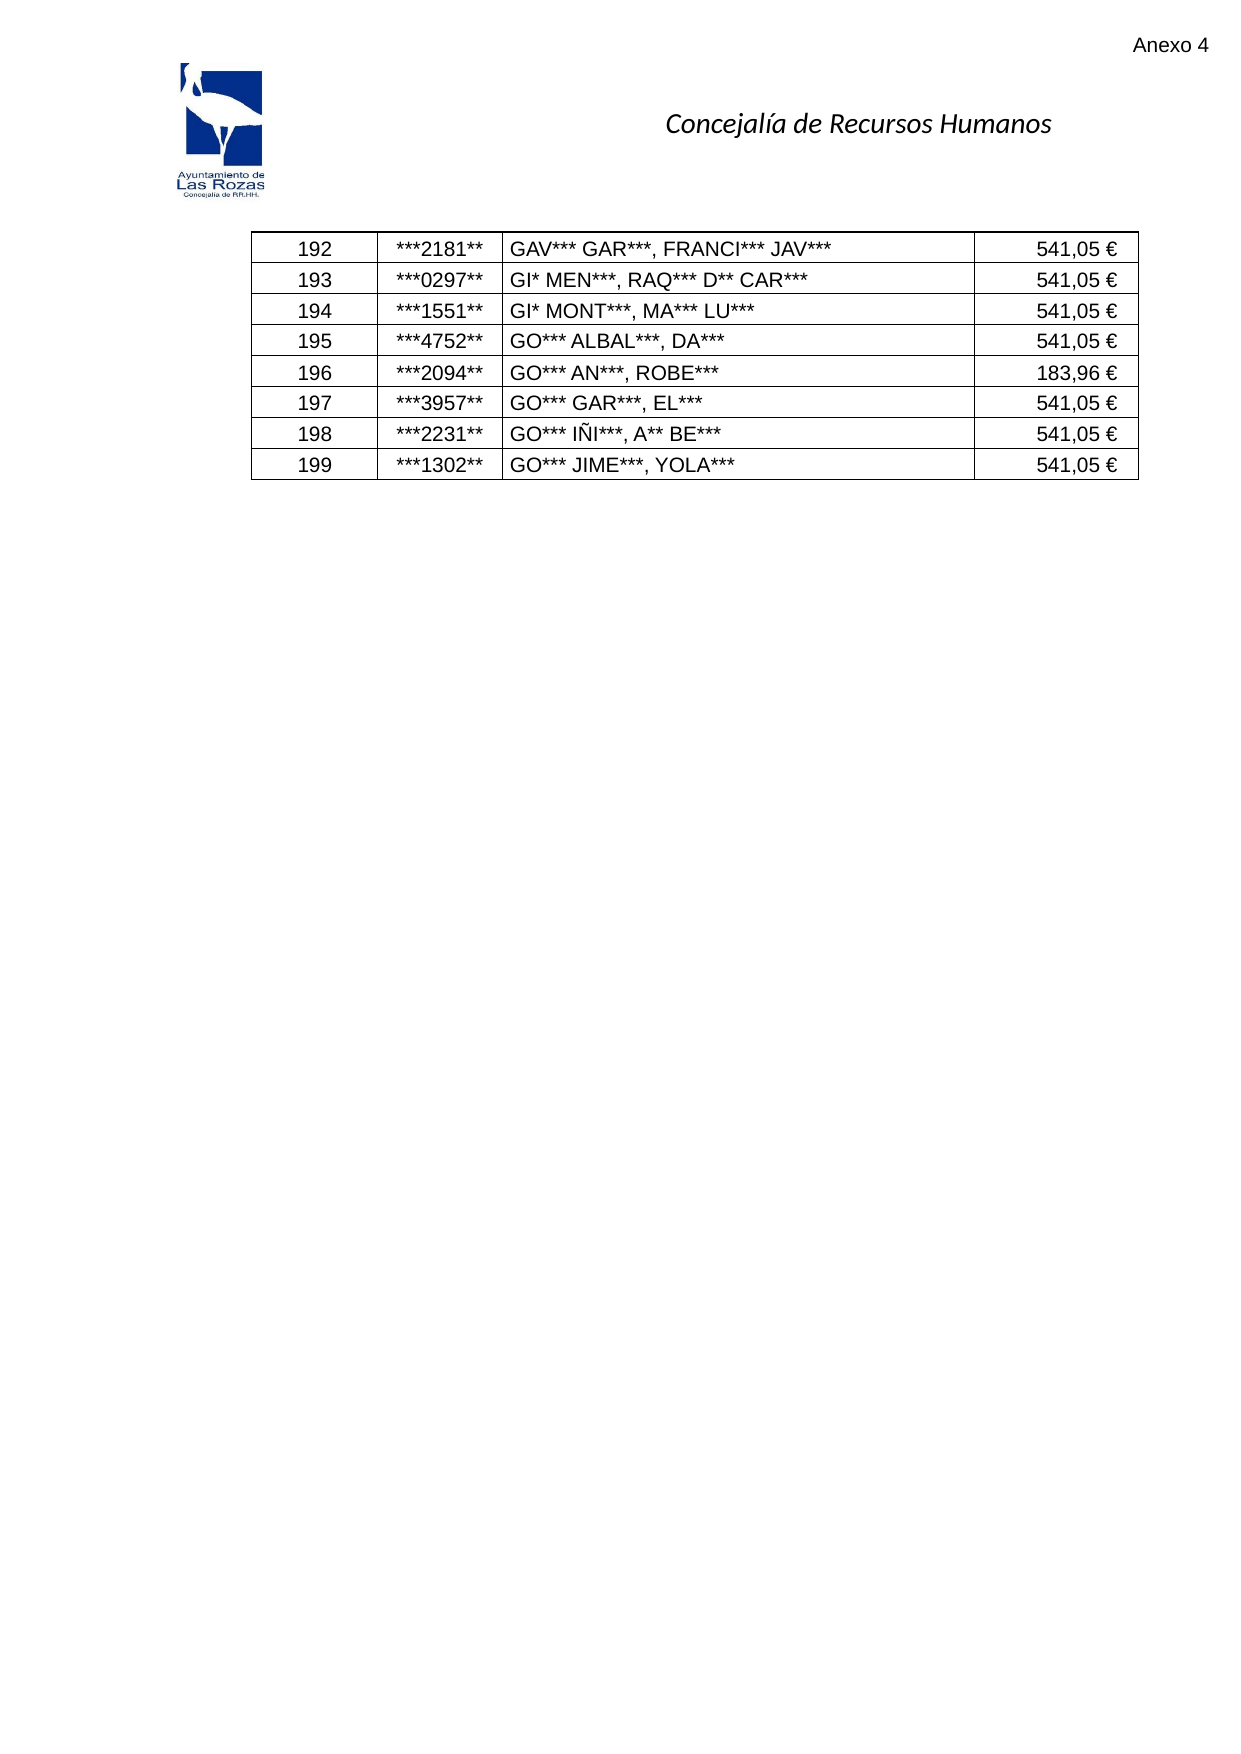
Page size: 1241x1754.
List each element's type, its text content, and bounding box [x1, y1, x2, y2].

table_cell 541,05 € [975, 233, 1138, 262]
table_cell 199 [252, 449, 377, 479]
table_cell ***1302** [378, 449, 502, 479]
table_cell ***3957** [378, 387, 502, 417]
table_cell GO*** ALBAL***, DA*** [503, 325, 974, 355]
table_cell 183,96 € [975, 356, 1138, 386]
table_cell 541,05 € [975, 263, 1138, 293]
table_cell 194 [252, 294, 377, 324]
table_cell 192 [252, 233, 377, 262]
table_cell 195 [252, 325, 377, 355]
table_cell GO*** AN***, ROBE*** [503, 356, 974, 386]
table_cell GO*** GAR***, EL*** [503, 387, 974, 417]
table_cell GI* MEN***, RAQ*** D** CAR*** [503, 263, 974, 293]
table_cell ***2094** [378, 356, 502, 386]
table_cell ***4752** [378, 325, 502, 355]
table_cell 541,05 € [975, 449, 1138, 479]
table_cell 541,05 € [975, 294, 1138, 324]
table_cell GAV*** GAR***, FRANCI*** JAV*** [503, 233, 974, 262]
table_cell 198 [252, 418, 377, 448]
table_cell ***2181** [378, 233, 502, 262]
table_cell GO*** JIME***, YOLA*** [503, 449, 974, 479]
table_cell 541,05 € [975, 325, 1138, 355]
table_cell 197 [252, 387, 377, 417]
table_cell ***0297** [378, 263, 502, 293]
table_cell 193 [252, 263, 377, 293]
table_cell 196 [252, 356, 377, 386]
table_cell ***2231** [378, 418, 502, 448]
table_cell GO*** IÑI***, A** BE*** [503, 418, 974, 448]
table_cell 541,05 € [975, 418, 1138, 448]
table_cell 541,05 € [975, 387, 1138, 417]
table_cell ***1551** [378, 294, 502, 324]
table_cell GI* MONT***, MA*** LU*** [503, 294, 974, 324]
